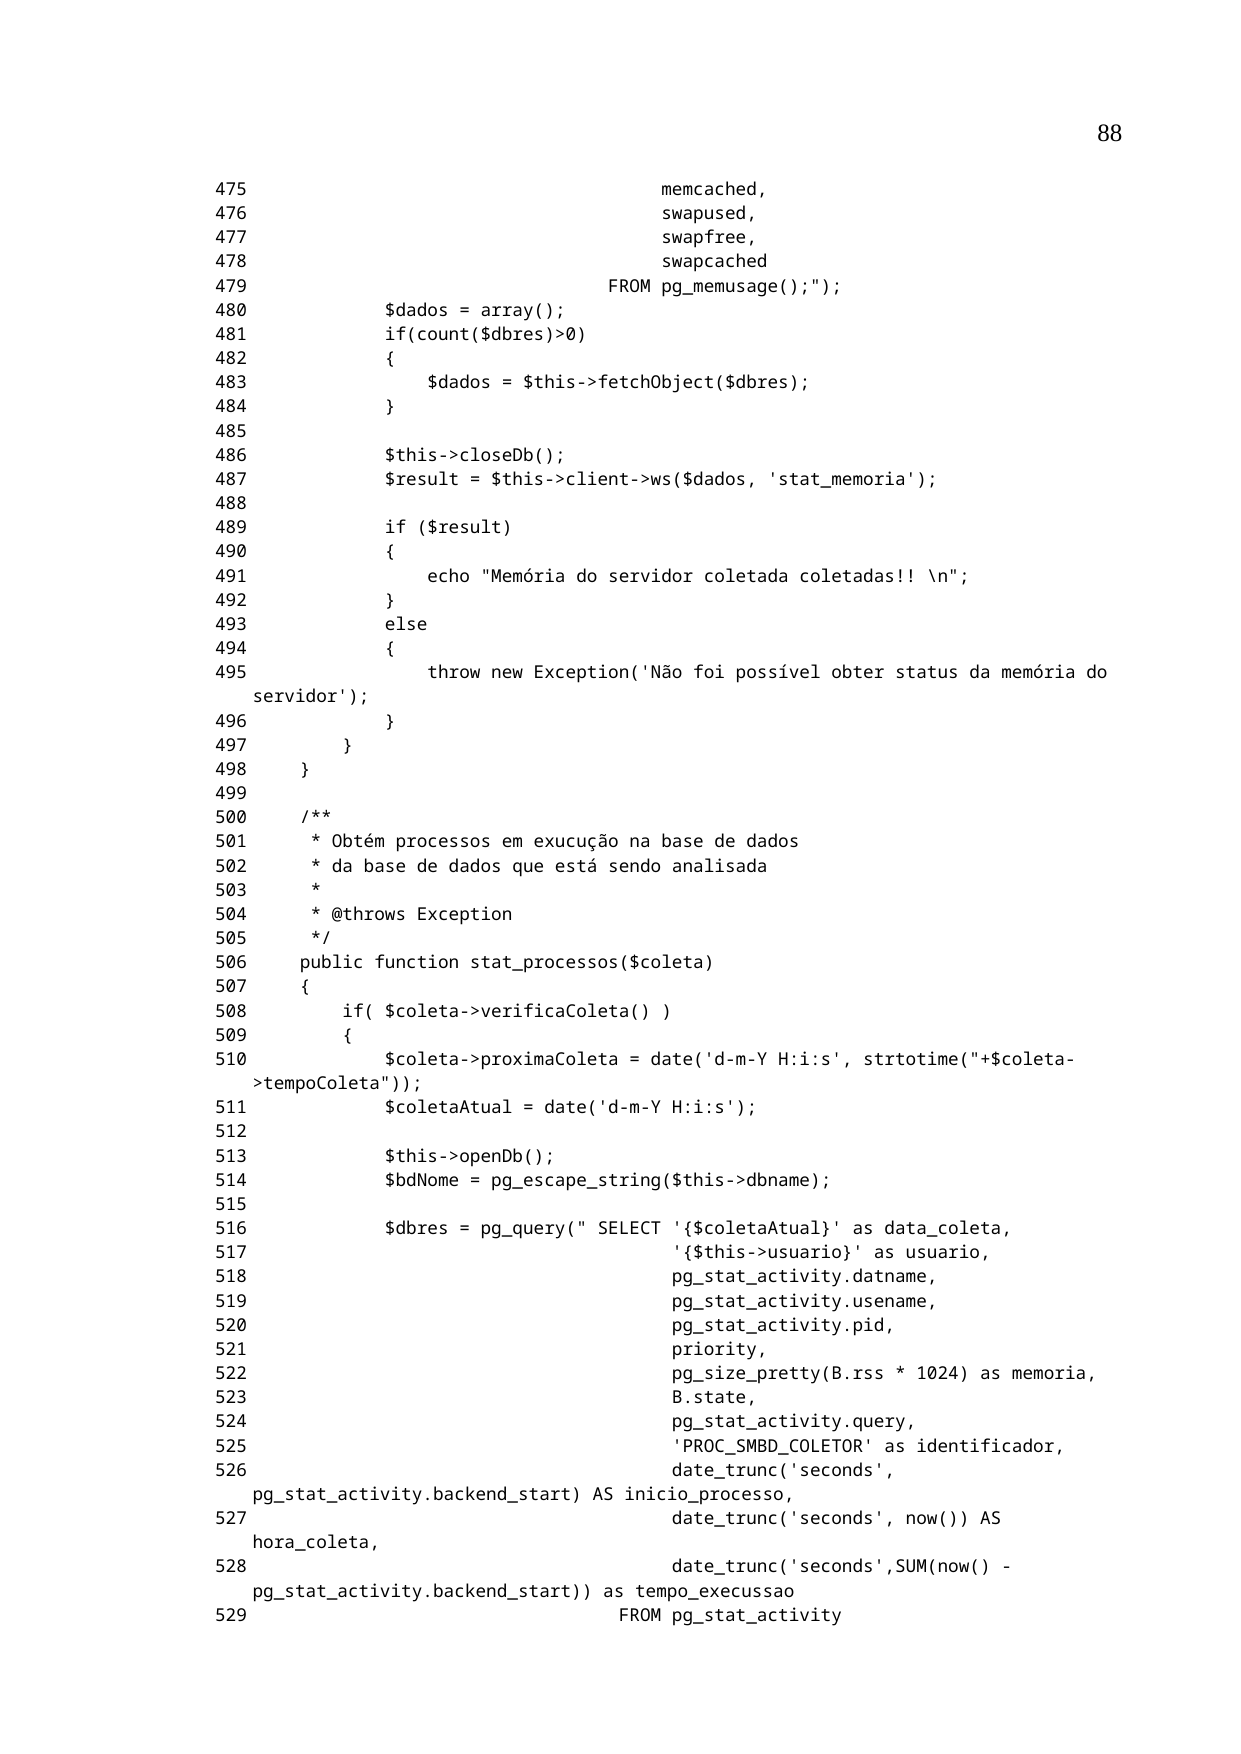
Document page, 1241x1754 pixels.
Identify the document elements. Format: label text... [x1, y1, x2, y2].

list date_trunc('seconds',SUM(now() - pg_stat_activity.backend_start)) as tempo_execussao [215, 1554, 1122, 1602]
list * @throws Exception [215, 901, 1122, 926]
list swapused, [215, 201, 1122, 225]
list { [215, 346, 1122, 370]
list $this->closeDb(); [215, 442, 1122, 466]
list swapfree, [215, 225, 1122, 249]
list pg_stat_activity.query, [215, 1409, 1122, 1433]
list pg_stat_activity.usename, [215, 1288, 1122, 1312]
list if( $coleta->verificaColeta() ) [215, 998, 1122, 1022]
list B.state, [215, 1385, 1122, 1409]
list * [215, 877, 1122, 901]
list if(count($dbres)>0) [215, 321, 1122, 346]
list pg_size_pretty(B.rss * 1024) as memoria, [215, 1361, 1122, 1385]
list else [215, 611, 1122, 636]
list } [215, 708, 1122, 732]
list } [215, 394, 1122, 418]
list $dbres = pg_query(" SELECT '{$coletaAtual}' as data_coleta, [215, 1216, 1122, 1240]
list $coletaAtual = date('d-m-Y H:i:s'); [215, 1095, 1122, 1119]
list memcached, [215, 176, 1122, 201]
list { [215, 636, 1122, 660]
list { [215, 974, 1122, 998]
list public function stat_processos($coleta) [215, 950, 1122, 974]
list FROM pg_stat_activity [215, 1602, 1122, 1626]
list /** [215, 805, 1122, 829]
list 'PROC_SMBD_COLETOR' as identificador, [215, 1433, 1122, 1457]
list $this->openDb(); [215, 1143, 1122, 1167]
list $coleta->proximaColeta = date('d-m-Y H:i:s', strtotime("+$coleta->tempoColeta")); [215, 1046, 1122, 1095]
list } [215, 732, 1122, 756]
list date_trunc('seconds', pg_stat_activity.backend_start) AS inicio_processo, [215, 1457, 1122, 1506]
list if ($result) [215, 515, 1122, 539]
list } [215, 587, 1122, 611]
list { [215, 539, 1122, 563]
list FROM pg_memusage();"); [215, 273, 1122, 297]
list throw new Exception('Não foi possível obter status da memória do servidor'); [215, 660, 1122, 708]
list $result = $this->client->ws($dados, 'stat_memoria'); [215, 466, 1122, 491]
list $dados = array(); [215, 297, 1122, 321]
list * Obtém processos em exucução na base de dados [215, 829, 1122, 853]
list swapcached [215, 249, 1122, 273]
list * da base de dados que está sendo analisada [215, 853, 1122, 877]
list { [215, 1022, 1122, 1046]
list priority, [215, 1336, 1122, 1361]
list pg_stat_activity.pid, [215, 1312, 1122, 1336]
list $bdNome = pg_escape_string($this->dbname); [215, 1167, 1122, 1191]
list '{$this->usuario}' as usuario, [215, 1240, 1122, 1264]
list echo "Memória do servidor coletada coletadas!! \n"; [215, 563, 1122, 587]
list $dados = $this->fetchObject($dbres); [215, 370, 1122, 394]
list pg_stat_activity.datname, [215, 1264, 1122, 1288]
list */ [215, 926, 1122, 950]
list } [215, 756, 1122, 781]
list date_trunc('seconds', now()) AS hora_coleta, [215, 1506, 1122, 1554]
